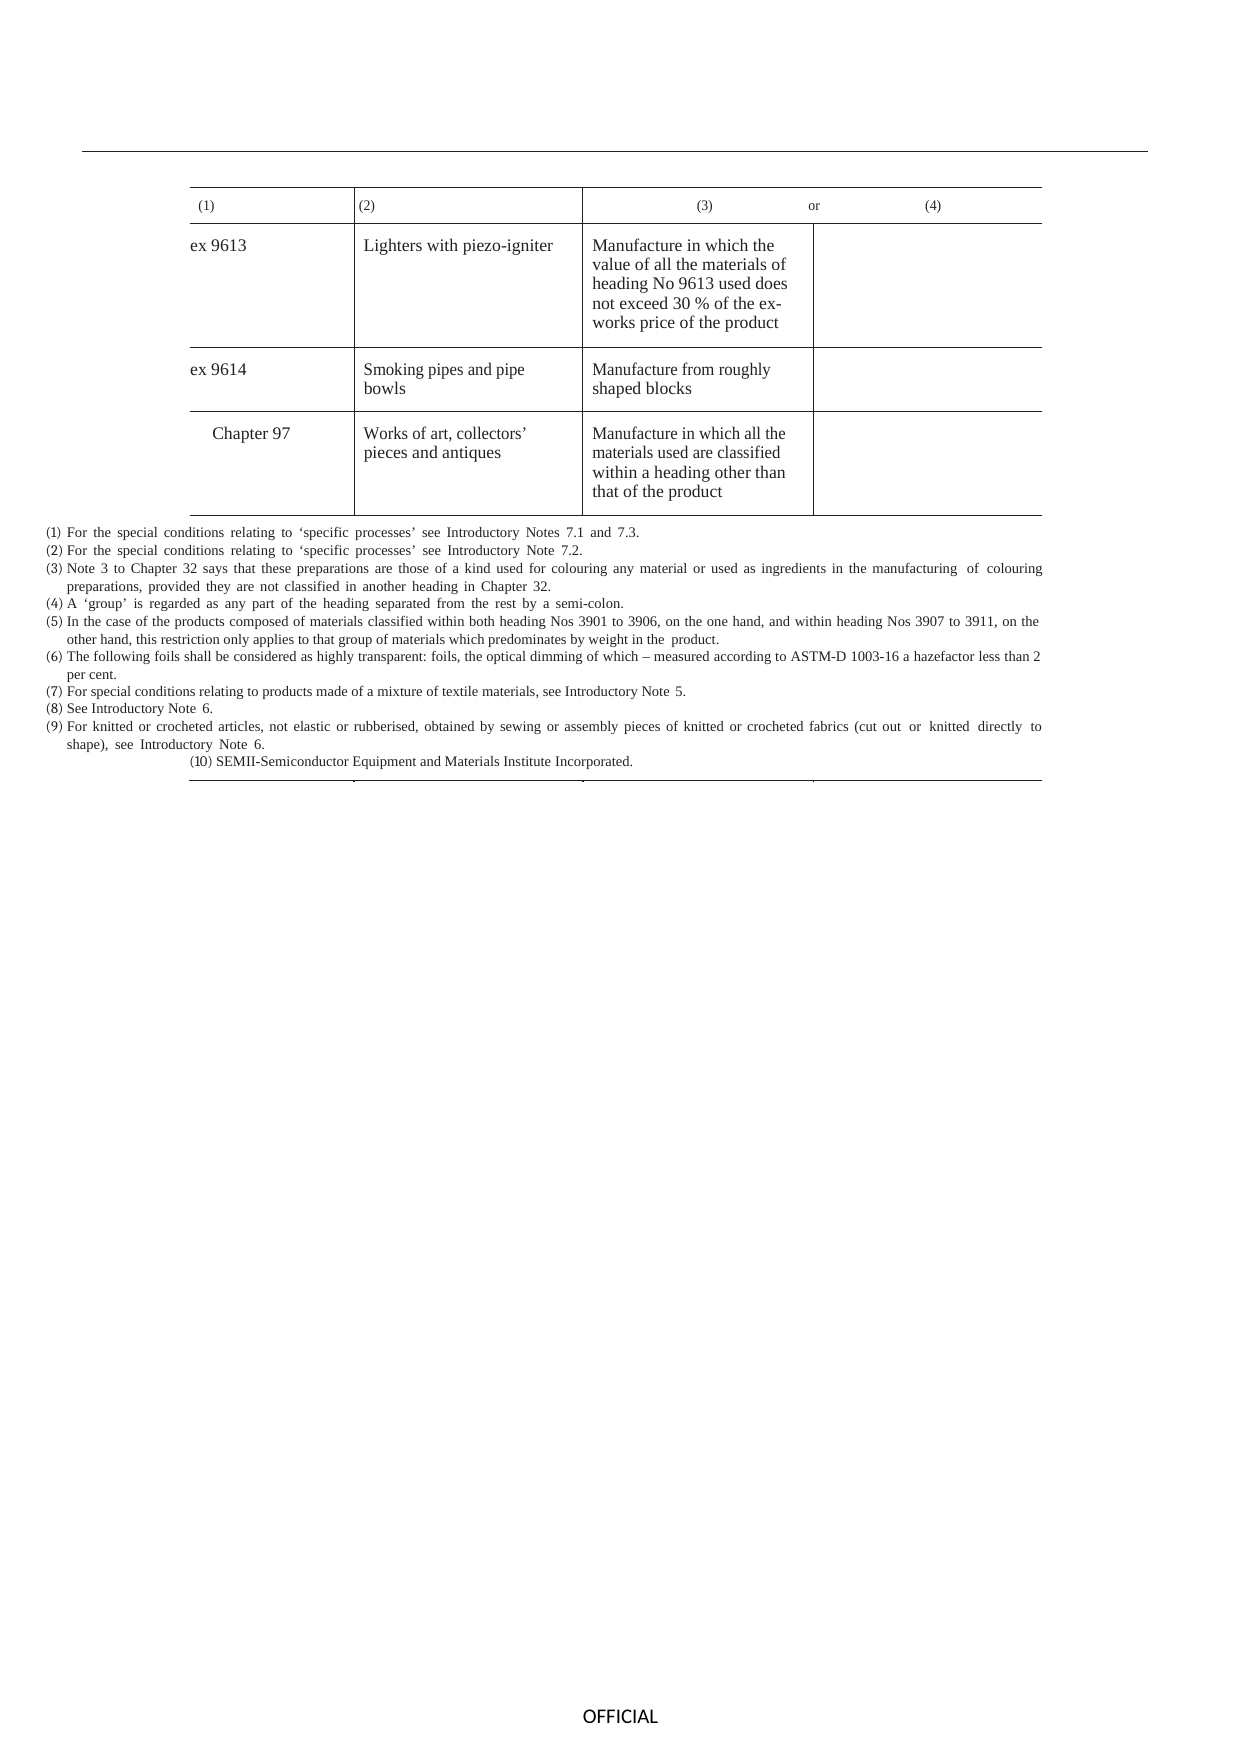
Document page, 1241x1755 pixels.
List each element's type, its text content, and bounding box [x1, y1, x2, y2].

table_cell Manufacture in which the value of all the materials of heading No 9613 used does not exceed 30 % of the ex- works price of the product [583, 224, 813, 347]
table_cell Chapter 97 [190, 412, 354, 515]
list In the case of the products composed of materials classified within both heading Nos 3901 to 3906, on the one hand, and within heading Nos 3907 to 3911, on the other hand, this restriction only applies to that group of materials which predominates by weight in the product. [45, 613, 1043, 647]
table_cell [814, 348, 1042, 411]
table_cell Lighters with piezo-igniter [355, 224, 582, 347]
table_cell ex 9614 [190, 348, 354, 411]
list Note 3 to Chapter 32 says that these preparations are those of a kind used for colouring any material or used as ingredients in the manufacturing of colouring preparations, provided they are not classified in another heading in Chapter 32. [45, 560, 1043, 595]
table_cell [814, 412, 1042, 515]
list For special conditions relating to products made of a mixture of textile materials, see Introductory Note 5. [45, 683, 1172, 699]
table_cell Manufacture from roughly shaped blocks [583, 348, 813, 411]
table_header (2) [355, 188, 582, 222]
table_cell ex 9613 [190, 224, 354, 347]
list For knitted or crocheted articles, not elastic or rubberised, obtained by sewing or assembly pieces of knitted or crocheted fabrics (cut out or knitted directly to shape), see Introductory Note 6. [45, 718, 1043, 753]
table_cell Works of art, collectors’ pieces and antiques [355, 412, 582, 515]
table_header (1) [190, 188, 354, 222]
list See Introductory Note 6. [45, 700, 1172, 718]
table_header (3) or (4) [583, 188, 1042, 222]
list The following foils shall be considered as highly transparent: foils, the optical dimming of which – measured according to ASTM-D 1003-16 a hazefactor less than 2 per cent. [45, 648, 1043, 682]
table_cell Manufacture in which all the materials used are classified within a heading other than that of the product [583, 412, 813, 515]
list A ‘group’ is regarded as any part of the heading separated from the rest by a semi-colon. [45, 595, 1172, 612]
table_cell [814, 224, 1042, 347]
list For the special conditions relating to ‘specific processes’ see Introductory Note 7.2. [45, 542, 1172, 559]
list For the special conditions relating to ‘specific processes’ see Introductory Notes 7.1 and 7.3. [45, 524, 1172, 542]
list SEMII-Semiconductor Equipment and Materials Institute Incorporated. [189, 753, 1172, 770]
table_cell Smoking pipes and pipe bowls [355, 348, 582, 411]
